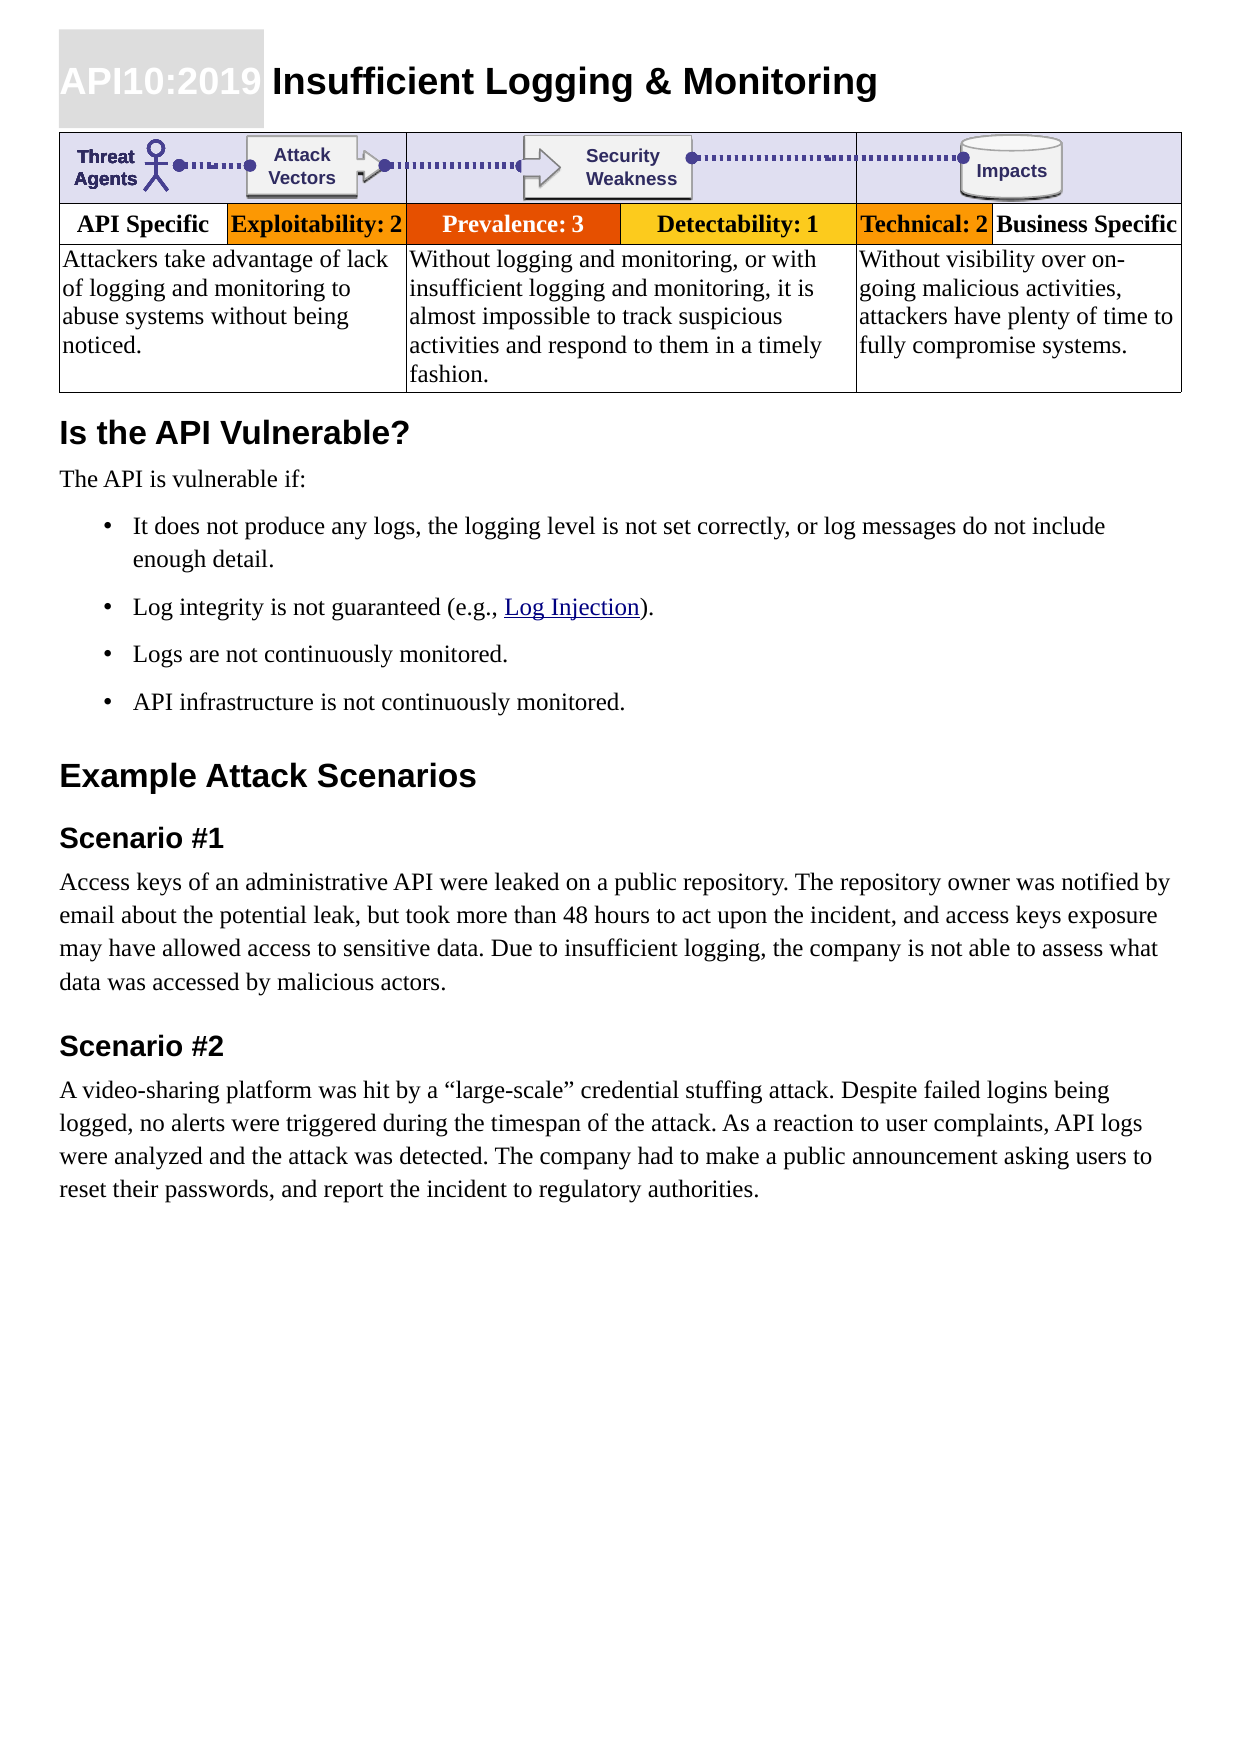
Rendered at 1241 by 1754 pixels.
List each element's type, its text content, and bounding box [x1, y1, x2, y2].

table_cell API Specific [60, 204, 227, 244]
table_cell Technical: 2 [857, 204, 992, 244]
table_header [407, 133, 620, 203]
table_cell Without logging and monitoring, or with insufficient logging and monitoring, it is almost impossible to track suspicious activities and respond to them in a timely fashion. [407, 245, 856, 392]
table_cell Detectability: 1 [621, 204, 856, 244]
table_cell Attackers take advantage of lack of logging and monitoring to abuse systems without being noticed. [60, 245, 406, 392]
table_cell Without visibility over on-going malicious activities, attackers have plenty of time to fully compromise systems. [857, 245, 1181, 392]
table_header [857, 133, 992, 203]
text The API is vulnerable if: [59, 464, 1181, 492]
subtitle Scenario #1 [59, 821, 1181, 855]
subtitle Example Attack Scenarios [59, 756, 1181, 794]
list Log integrity is not guaranteed (e.g., Log Injection). [103, 592, 1181, 621]
list API infrastructure is not continuously monitored. [103, 687, 1181, 716]
subtitle Scenario #2 [59, 1029, 1181, 1062]
table_header [992, 133, 1181, 203]
table_cell Prevalence: 3 [407, 204, 620, 244]
table_header [620, 133, 856, 203]
text Access keys of an administrative API were leaked on a public repository. The repository owner was notified by email about the potential leak, but took more than 48 hours to act upon the incident, and access keys exposure may have allowed access to sensitive data. Due to insufficient logging, the company is not able to assess what data was accessed by malicious actors. [59, 867, 1181, 995]
list Logs are not continuously monitored. [103, 639, 1181, 668]
table_header [60, 133, 227, 203]
table_cell Exploitability: 2 [228, 204, 406, 244]
table_cell Business Specific [993, 204, 1181, 244]
list It does not produce any logs, the logging level is not set correctly, or log messages do not include enough detail. [103, 511, 1181, 573]
text A video-sharing platform was hit by a “large-scale” credential stuffing attack. Despite failed logins being logged, no alerts were triggered during the timespan of the attack. As a reaction to user complaints, API logs were analyzed and the attack was detected. The company had to make a public announcement asking users to reset their passwords, and report the incident to regulatory authorities. [59, 1075, 1181, 1203]
table_header [227, 133, 406, 203]
subtitle Is the API Vulnerable? [59, 412, 1181, 451]
